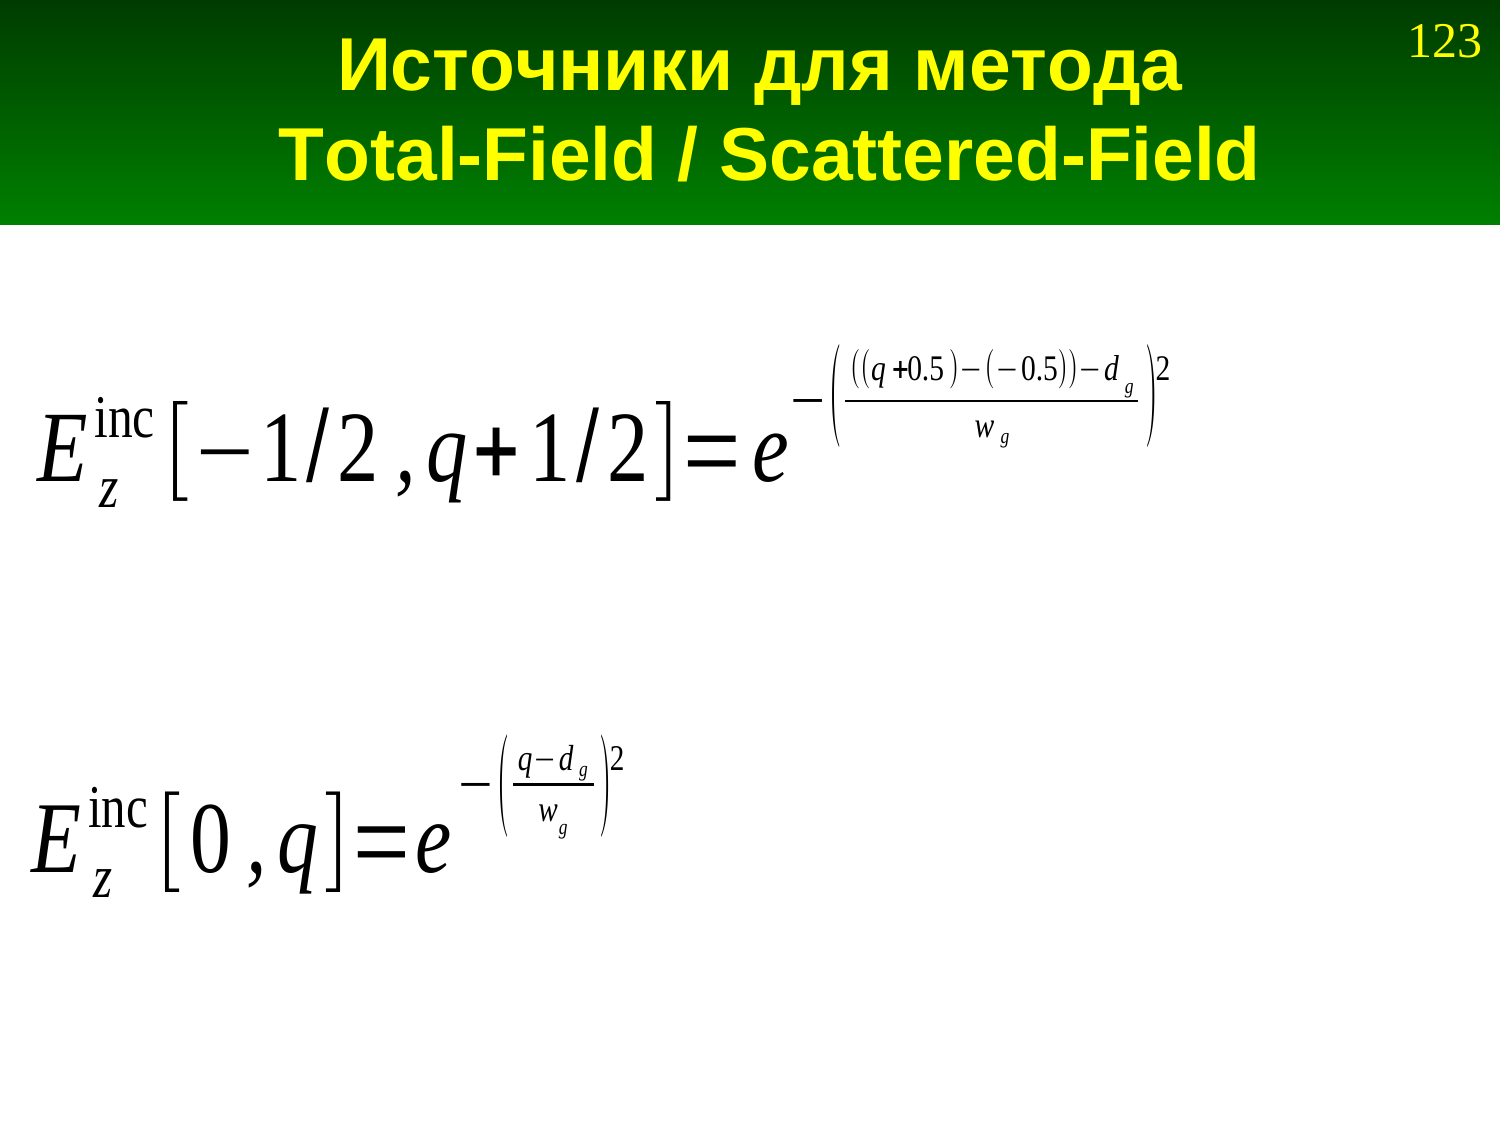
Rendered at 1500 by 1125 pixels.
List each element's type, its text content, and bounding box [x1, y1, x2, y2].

chart [11, 342, 1193, 520]
chart [6, 732, 646, 910]
title Источники для метода Total-Field / Scattered-Field [100, 7, 1441, 204]
